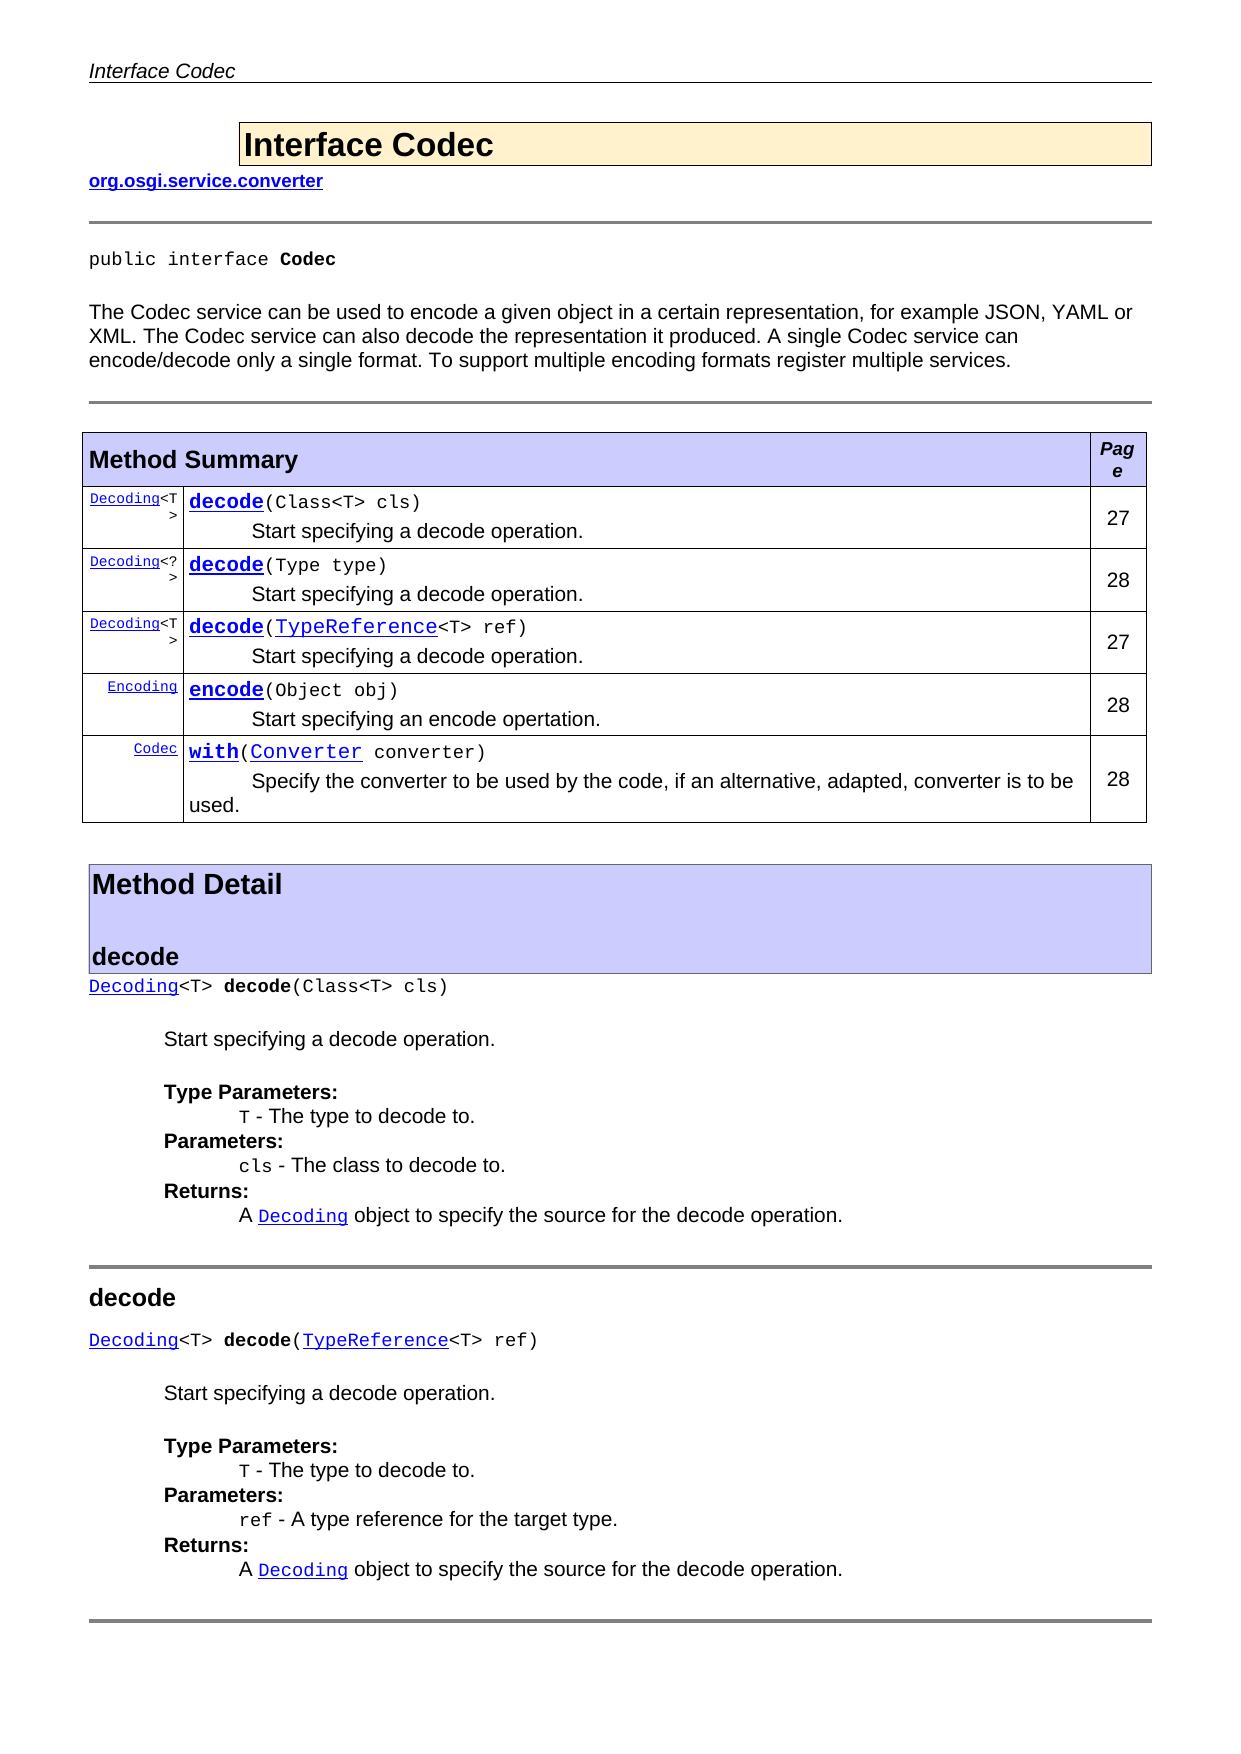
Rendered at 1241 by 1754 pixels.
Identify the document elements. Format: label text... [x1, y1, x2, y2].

subtitle Method Detail [90, 865, 1151, 901]
text Decoding<T> decode(Class<T> cls) [88, 977, 1152, 998]
table_cell decode(TypeReference<T> ref) Start specifying a decode operation. [184, 612, 1090, 673]
table_cell decode(Type type) Start specifying a decode operation. [184, 549, 1090, 611]
subtitle Interface Codec [240, 123, 1151, 165]
text The Codec service can be used to encode a given object in a certain representation, for example JSON, YAML or XML. The Codec service can also decode the representation it produced. A single Codec service can encode/decode only a single format. To support multiple encoding formats register multiple services. [88, 300, 1152, 372]
table_header Page [1091, 433, 1146, 486]
text org.osgi.service.converter [88, 170, 1152, 191]
text T - The type to decode to. [238, 1104, 1152, 1129]
table_cell Decoding<T> [83, 612, 183, 673]
table_cell 28 [1091, 549, 1146, 611]
text Parameters: [163, 1483, 1152, 1507]
text cls - The class to decode to. [238, 1153, 1152, 1178]
text T - The type to decode to. [238, 1458, 1152, 1483]
text Start specifying a decode operation. [163, 1381, 1152, 1405]
text ref - A type reference for the target type. [238, 1507, 1152, 1532]
table_cell 27 [1091, 612, 1146, 673]
table_cell 27 [1091, 487, 1146, 548]
text Type Parameters: [163, 1434, 1152, 1458]
table_cell with(Converter converter) Specify the converter to be used by the code, if an alternative, adapted, converter is to be used. [184, 736, 1090, 822]
text Decoding<T> decode(TypeReference<T> ref) [88, 1331, 1152, 1352]
table_cell 28 [1091, 674, 1146, 735]
text public interface Codec [88, 250, 1152, 271]
table_cell Encoding [83, 674, 183, 735]
subtitle decode [90, 939, 1151, 973]
table_cell Codec [83, 736, 183, 822]
text Parameters: [163, 1129, 1152, 1153]
table_cell Decoding<?> [83, 549, 183, 611]
text Returns: [163, 1532, 1152, 1556]
table_cell decode(Class<T> cls) Start specifying a decode operation. [184, 487, 1090, 548]
table_cell encode(Object obj) Start specifying an encode opertation. [184, 674, 1090, 735]
table_cell 28 [1091, 736, 1146, 822]
text A Decoding object to specify the source for the decode operation. [238, 1202, 1152, 1228]
text Returns: [163, 1178, 1152, 1202]
text Type Parameters: [163, 1080, 1152, 1104]
table_header Method Summary [83, 433, 1090, 486]
text A Decoding object to specify the source for the decode operation. [238, 1556, 1152, 1582]
table_cell Decoding<T> [83, 487, 183, 548]
text Start specifying a decode operation. [163, 1027, 1152, 1051]
